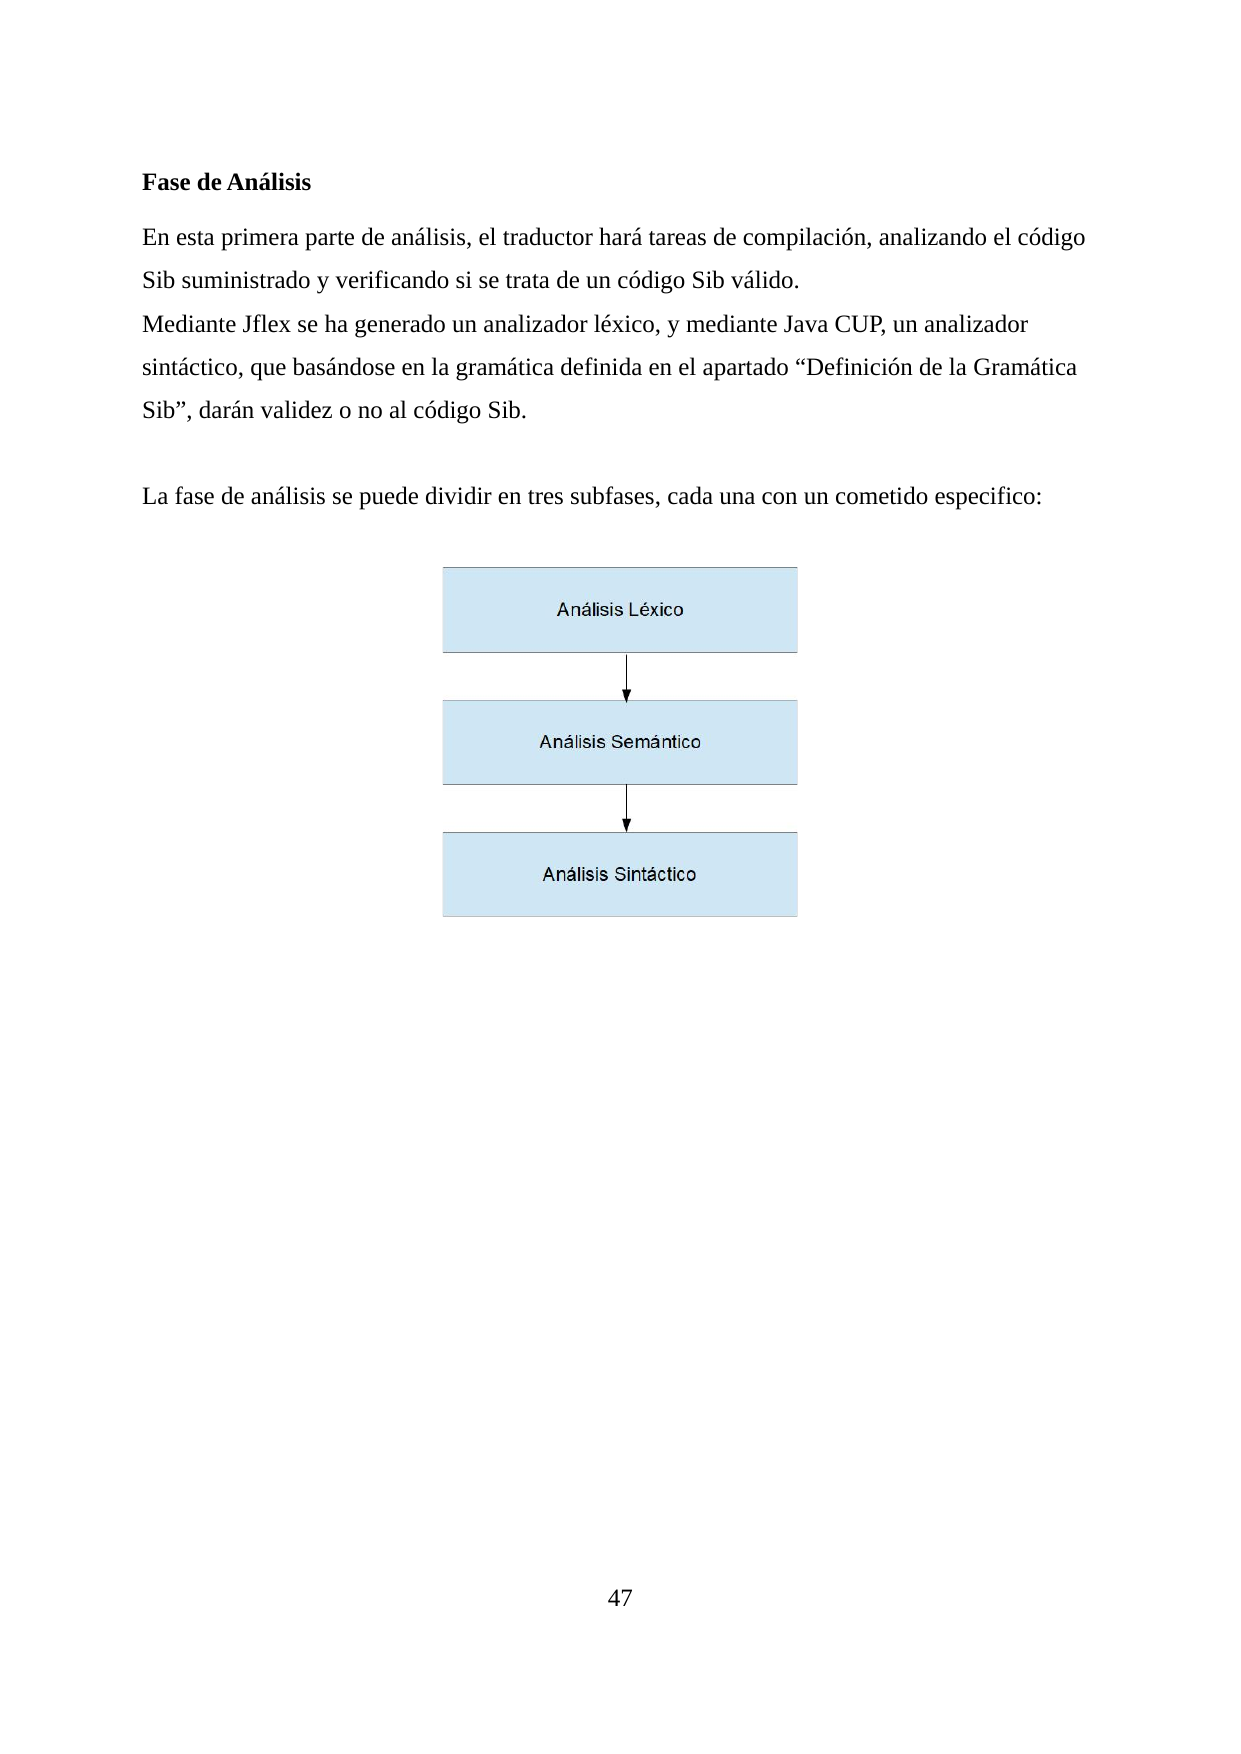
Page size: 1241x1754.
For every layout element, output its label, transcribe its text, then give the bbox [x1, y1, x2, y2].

text Mediante Jflex se ha generado un analizador léxico, y mediante Java CUP, un analizador sintáctico, que basándose en la gramática definida en el apartado “Definición de la Gramática Sib”, darán validez o no al código Sib. [142, 309, 1098, 424]
text La fase de análisis se puede dividir en tres subfases, cada una con un cometido especifico: [142, 481, 1098, 510]
text En esta primera parte de análisis, el traductor hará tareas de compilación, analizando el código Sib suministrado y verificando si se trata de un código Sib válido. [142, 222, 1098, 294]
picture [442, 567, 798, 917]
subtitle Fase de Análisis [142, 167, 1098, 196]
